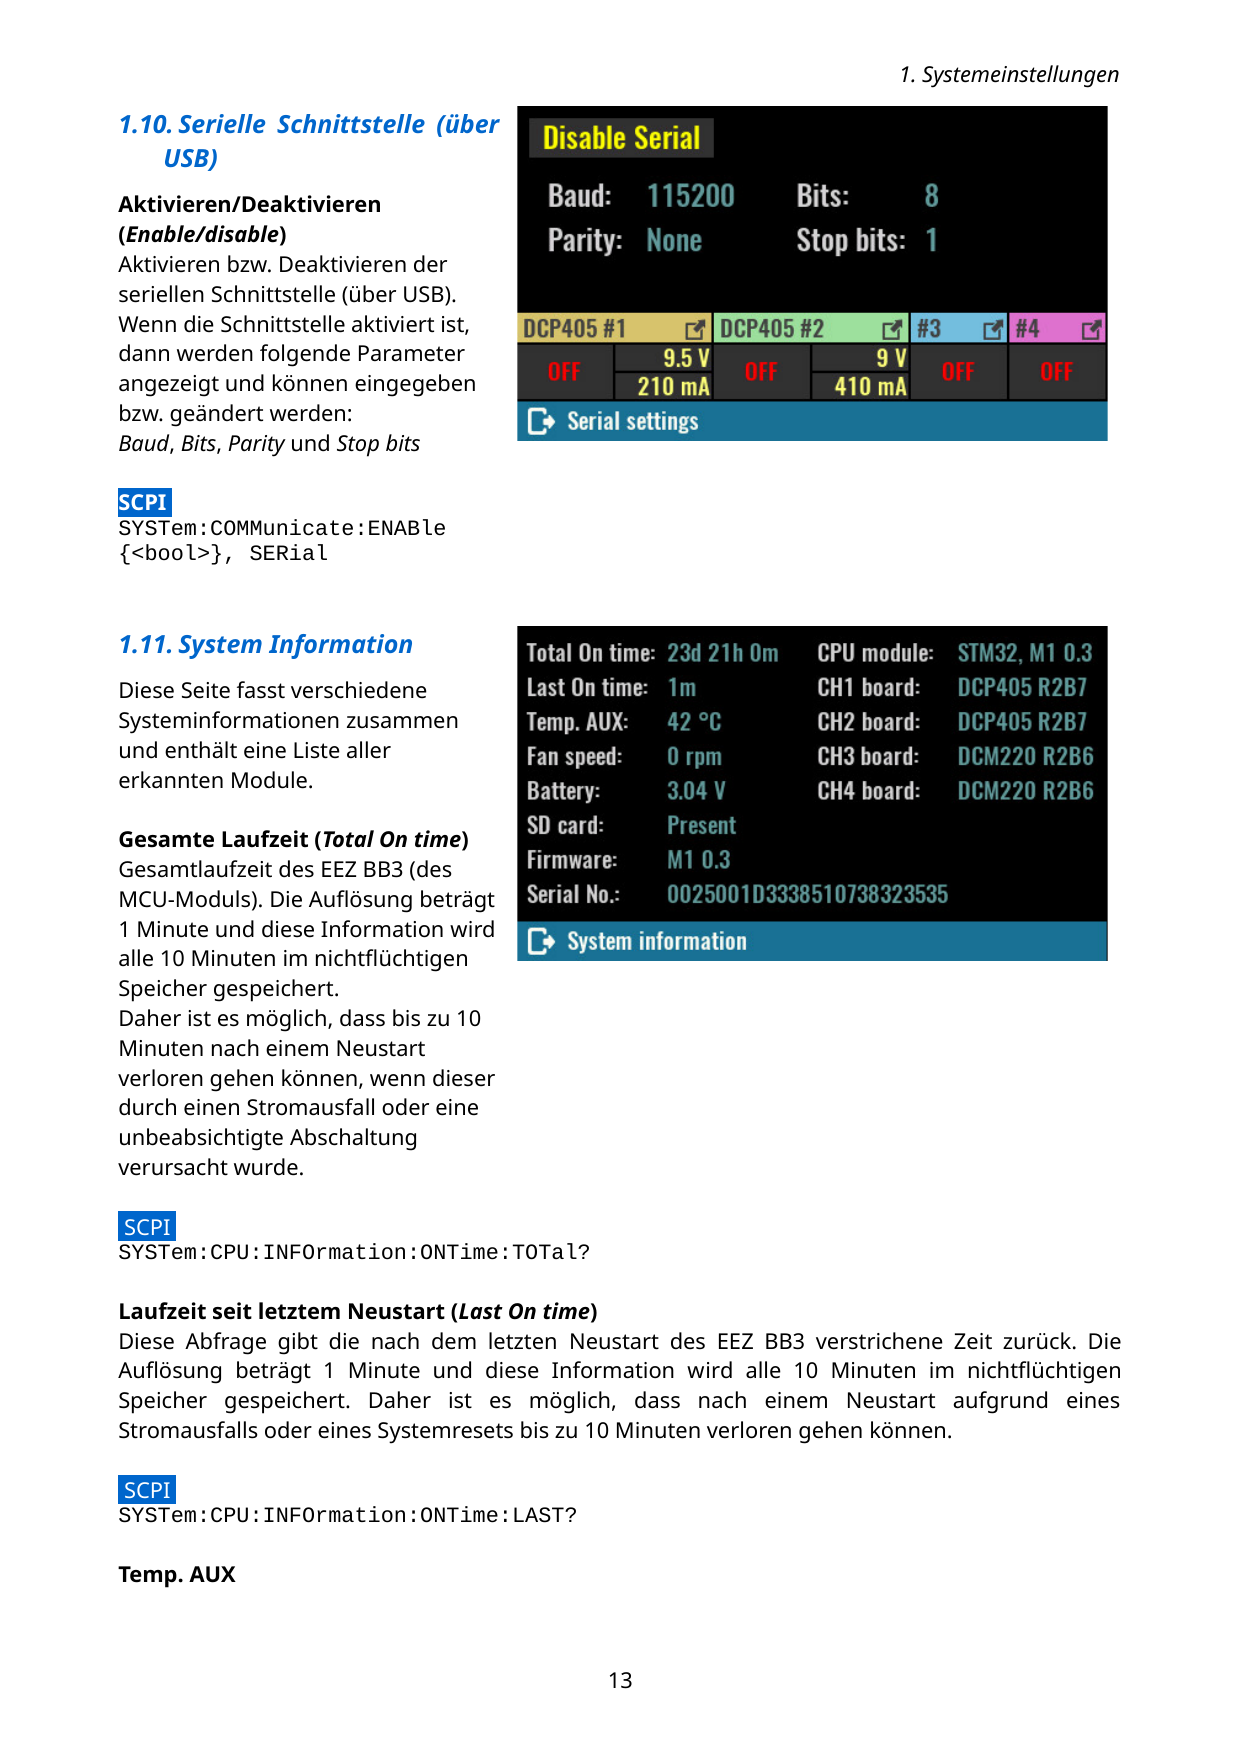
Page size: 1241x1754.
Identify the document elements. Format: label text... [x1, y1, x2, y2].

table_header Serielle Schnittstelle (über USB) Aktivieren/Deaktivieren (Enable/disable) Aktivieren bzw. Deaktivieren der seriellen Schnittstelle (über USB). Wenn die Schnittstelle aktiviert ist, dann werden folgende Parameter angezeigt und können eingegeben bzw. geändert werden: Baud, Bits, Parity und Stop bits SCPI SYSTem:COMMunicate:ENABle {<bool>}, SERial [118, 107, 502, 597]
picture [517, 626, 1108, 961]
text Diese Abfrage gibt die nach dem letzten Neustart des EEZ BB3 verstrichene Zeit zurück. Die Auflösung beträgt 1 Minute und diese Information wird alle 10 Minuten im nichtflüchtigen Speicher gespeichert. Daher ist es möglich, dass nach einem Neustart aufgrund eines Stromausfalls oder eines Systemresets bis zu 10 Minuten verloren gehen können. [118, 1326, 1122, 1445]
table_header [502, 107, 1123, 597]
text Temp. AUX [118, 1559, 1122, 1589]
table_header System Information Diese Seite fasst verschiedene Systeminformationen zusammen und enthält eine Liste aller erkannten Module. Gesamte Laufzeit (Total On time) Gesamtlaufzeit des EEZ BB3 (des MCU-Moduls). Die Auflösung beträgt 1 Minute und diese Information wird alle 10 Minuten im nichtflüchtigen Speicher gespeichert. Daher ist es möglich, dass bis zu 10 Minuten nach einem Neustart verloren gehen können, wenn dieser durch einen Stromausfall oder eine unbeabsichtigte Abschaltung verursacht wurde. [118, 626, 502, 1211]
table_header [502, 626, 1123, 1211]
text SCPI [118, 1474, 1122, 1504]
text Laufzeit seit letztem Neustart (Last On time) [118, 1296, 1122, 1326]
text SYSTem:CPU:INFOrmation:ONTime:LAST? [118, 1504, 1122, 1529]
text SYSTem:CPU:INFOrmation:ONTime:TOTal? [118, 1241, 1122, 1266]
text SCPI [118, 1211, 1122, 1241]
picture [517, 106, 1108, 441]
